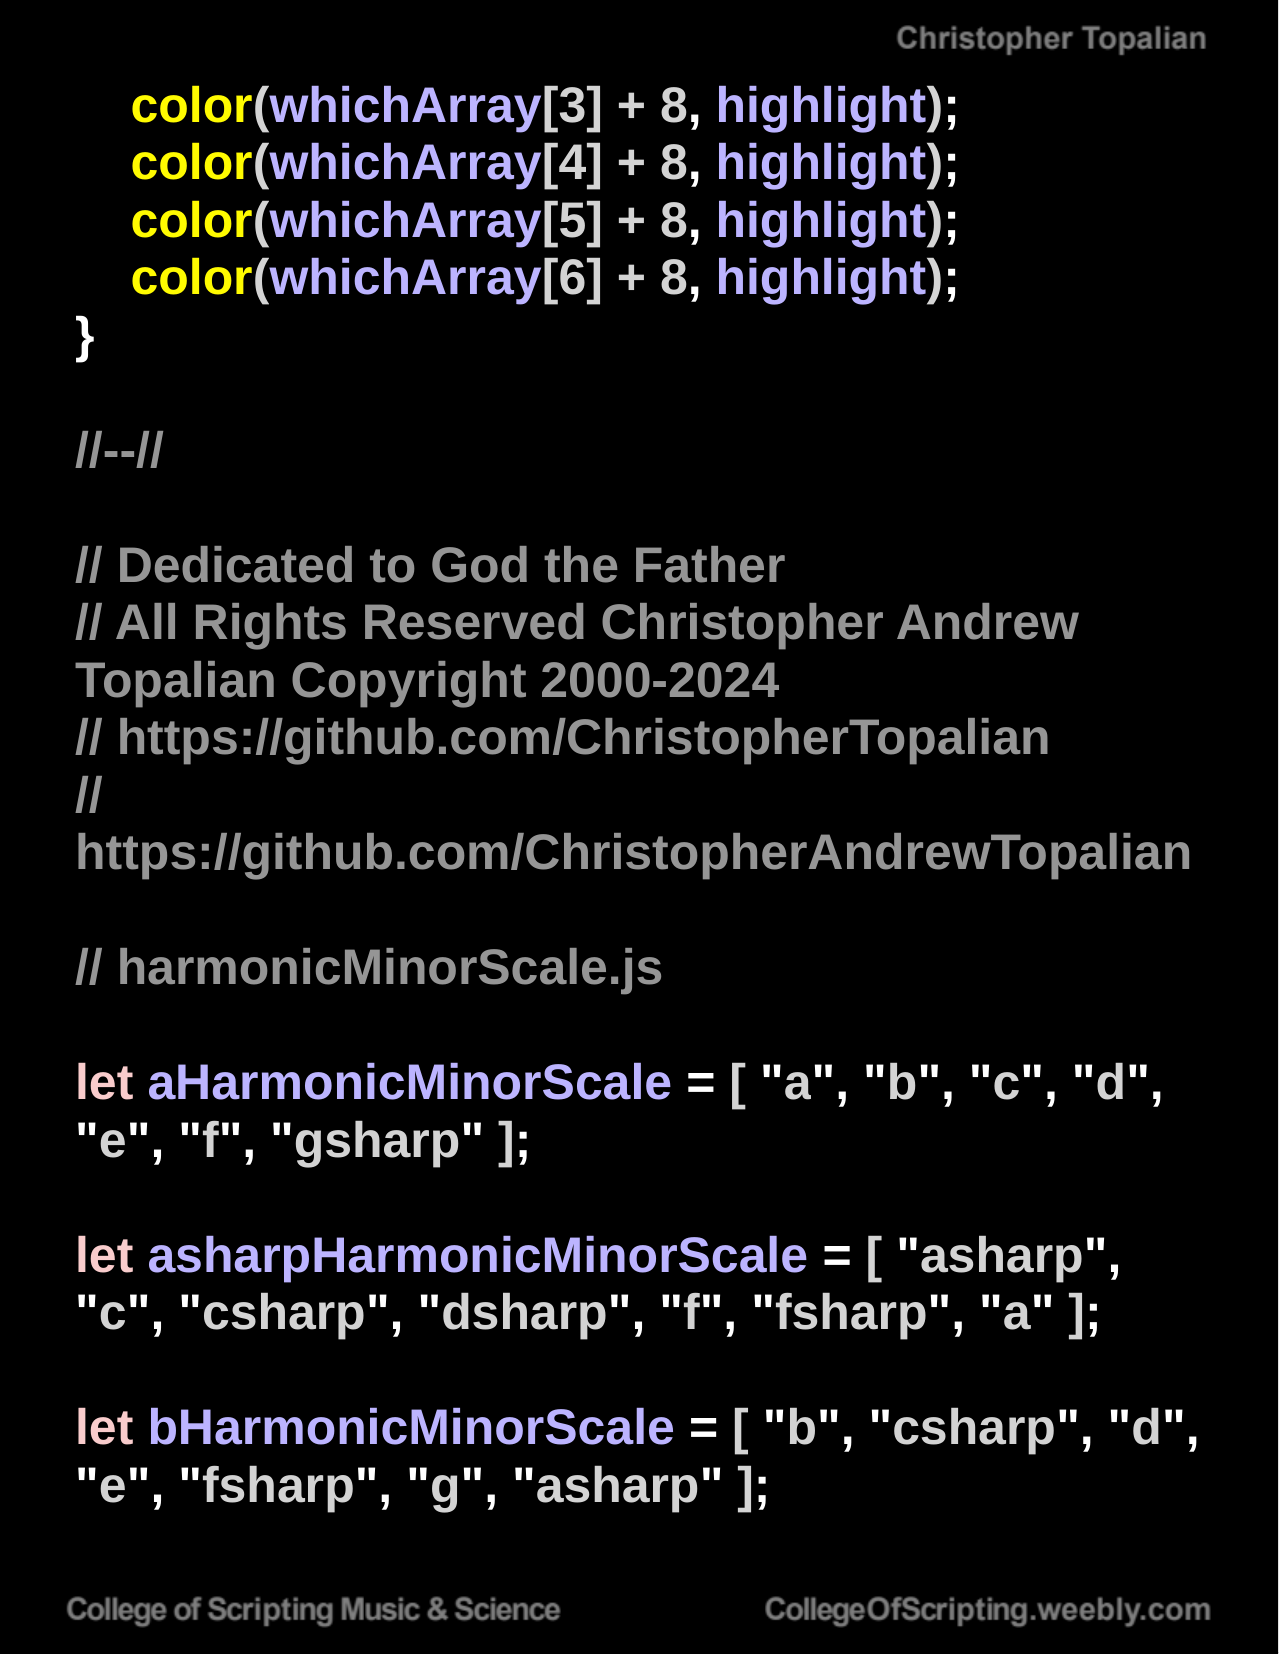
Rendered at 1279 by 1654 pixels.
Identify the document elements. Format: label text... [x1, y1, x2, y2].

text let aHarmonicMinorScale = [ "a", "b", "c", "d", "e", "f", "gsharp" ]; [75, 1052, 1203, 1167]
text // https://github.com/ChristopherTopalian [75, 707, 1203, 765]
text // https://github.com/ChristopherAndrewTopalian [75, 765, 1203, 880]
text // Dedicated to God the Father [75, 535, 1203, 592]
text // harmonicMinorScale.js [75, 937, 1203, 995]
text color(whichArray[3] + 8, highlight); [75, 75, 1203, 132]
text color(whichArray[4] + 8, highlight); [75, 132, 1203, 190]
text } [75, 305, 1203, 362]
text //--// [75, 420, 1203, 477]
text let bHarmonicMinorScale = [ "b", "csharp", "d", "e", "fsharp", "g", "asharp" ]; [75, 1397, 1203, 1512]
text color(whichArray[6] + 8, highlight); [75, 247, 1203, 305]
text // All Rights Reserved Christopher Andrew Topalian Copyright 2000-2024 [75, 592, 1203, 707]
text color(whichArray[5] + 8, highlight); [75, 190, 1203, 247]
text let asharpHarmonicMinorScale = [ "asharp", "c", "csharp", "dsharp", "f", "fsharp", "a" ]; [75, 1225, 1203, 1340]
